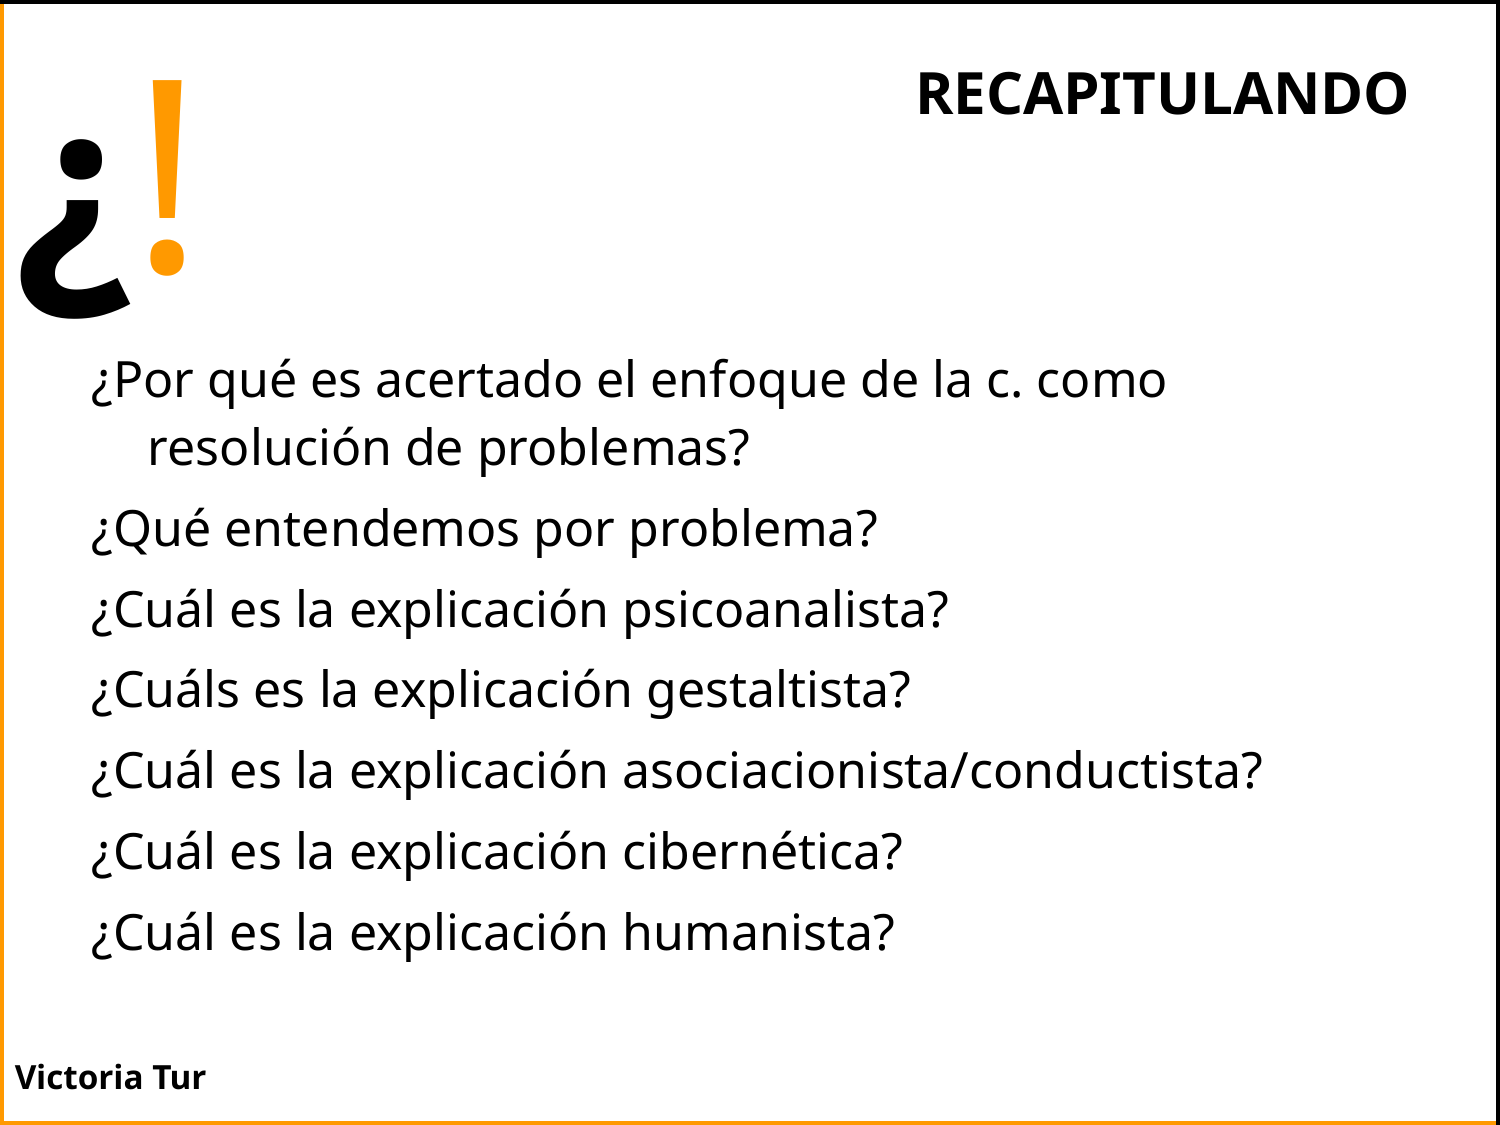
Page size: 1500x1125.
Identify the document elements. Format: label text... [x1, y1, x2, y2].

list ¿Por qué es acertado el enfoque de la c. como resolución de problemas? ¿Qué entendemos por problema? ¿Cuál es la explicación psicoanalista? ¿Cuáls es la explicación gestaltista? ¿Cuál es la explicación asociacionista/conductista? ¿Cuál es la explicación cibernética? ¿Cuál es la explicación humanista? [76, 255, 1427, 1027]
title RECAPITULANDO [75, 45, 1426, 233]
